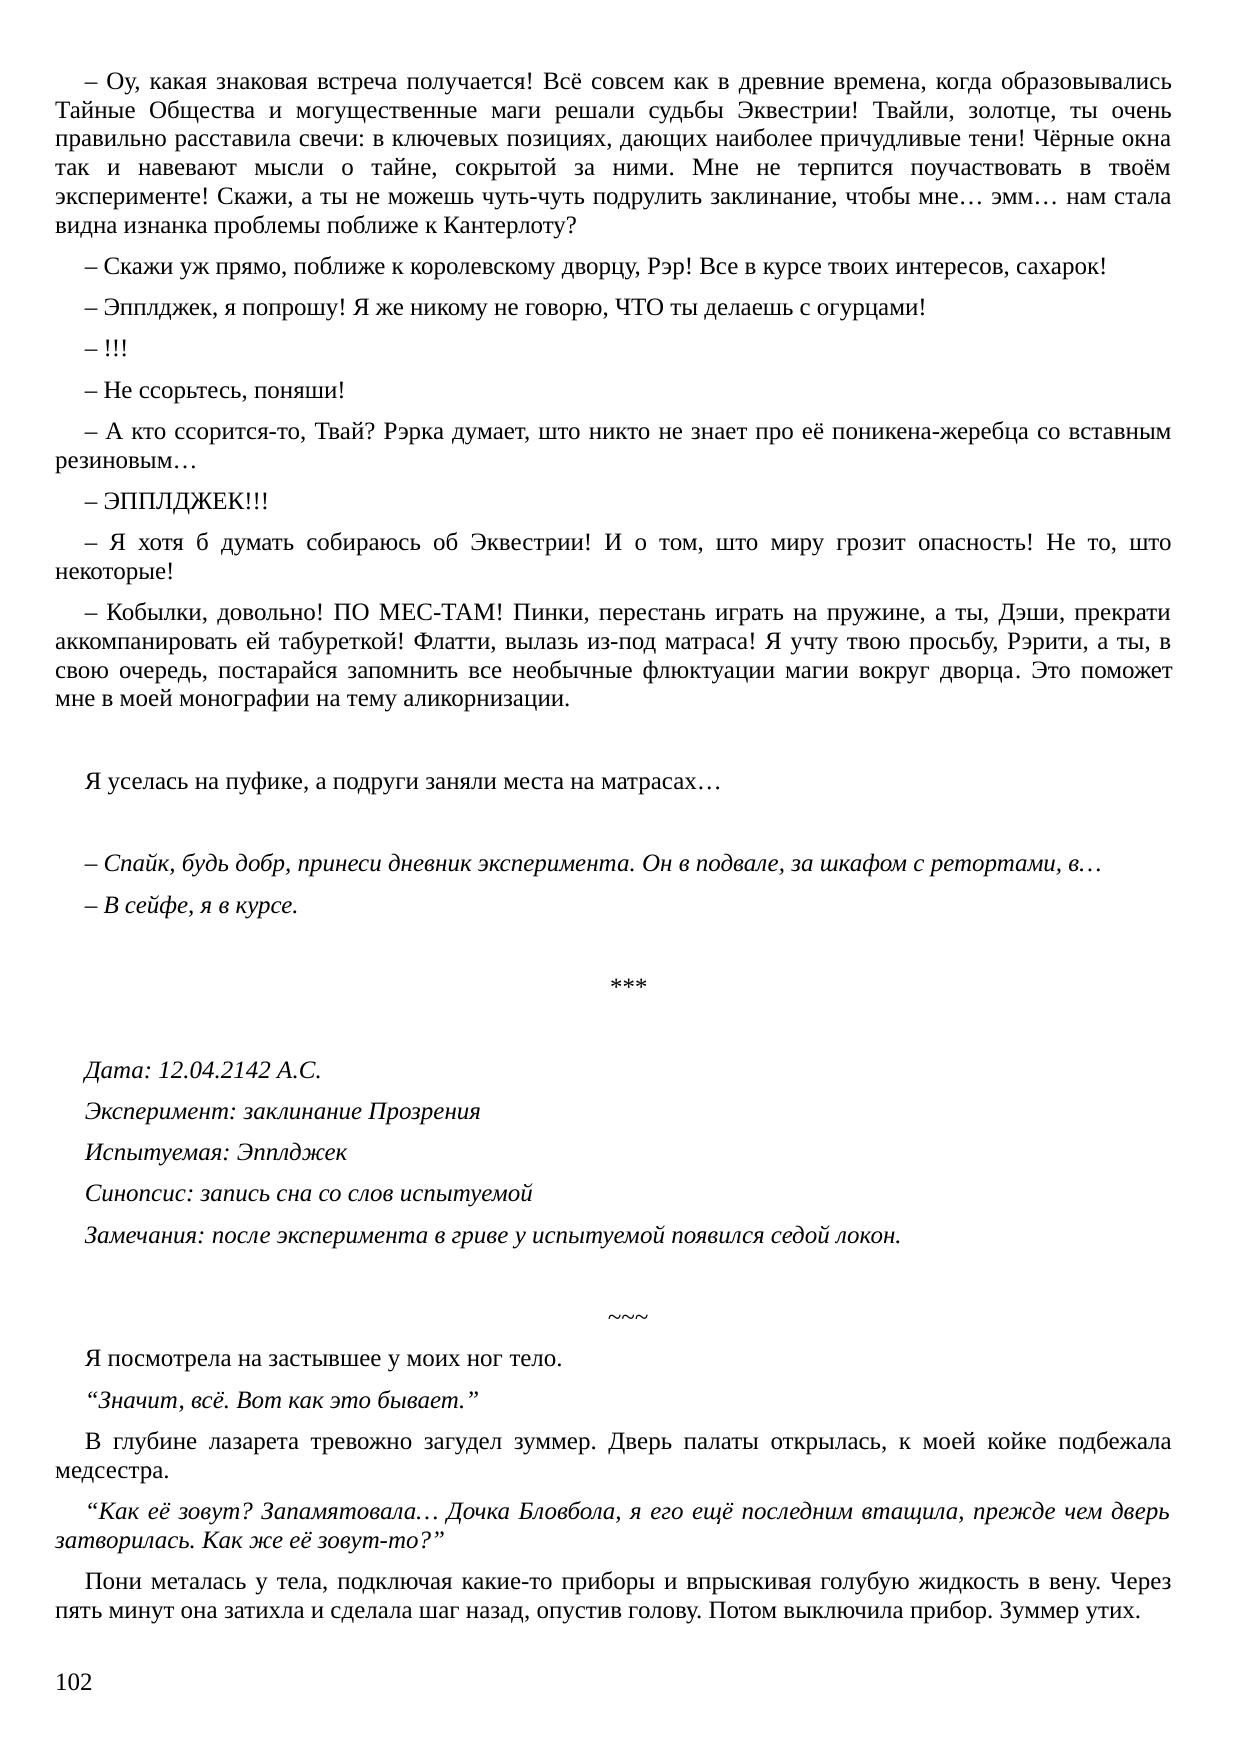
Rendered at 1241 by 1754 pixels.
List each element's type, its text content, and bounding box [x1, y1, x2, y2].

text Эксперимент: заклинание Прозрения [55, 1096, 1173, 1125]
text – Не ссорьтесь, поняши! [55, 375, 1173, 403]
text *** [55, 972, 1173, 1001]
text “Значит, всё. Вот как это бывает.” [55, 1385, 1173, 1413]
text Дата: 12.04.2142 А.C. [55, 1055, 1173, 1083]
text – Я хотя б думать собираюсь об Эквестрии! И о том, што миру грозит опасность! Не то, што некоторые! [55, 527, 1173, 585]
text – А кто ссорится-то, Твай? Рэрка думает, што никто не знает про её поникена-жеребца со вставным резиновым… [55, 416, 1173, 473]
text В глубине лазарета тревожно загудел зуммер. Дверь палаты открылась, к моей койке подбежала медсестра. [55, 1426, 1173, 1483]
text “Как её зовут? Запамятовала… Дочка Бловбола, я его ещё последним втащила, прежде чем дверь затворилась. Как же её зовут-то?” [55, 1496, 1173, 1553]
text – Спайк, будь добр, принеси дневник эксперимента. Он в подвале, за шкафом с ретортами, в… [55, 848, 1173, 877]
text Я посмотрела на застывшее у моих ног тело. [55, 1343, 1173, 1372]
text – Оу, какая знаковая встреча получается! Всё совсем как в древние времена, когда образовывались Тайные Общества и могущественные маги решали судьбы Эквестрии! Твайли, золотце, ты очень правильно расставила свечи: в ключевых позициях, дающих наиболее причудливые тени! Чёрные окна так и навевают мысли о тайне, сокрытой за ними. Мне не терпится поучаствовать в твоём эксперименте! Скажи, а ты не можешь чуть-чуть подрулить заклинание, чтобы мне… эмм… нам стала видна изнанка проблемы поближе к Кантерлоту? [55, 66, 1173, 238]
text Синопсис: запись сна со слов испытуемой [55, 1178, 1173, 1207]
text – В сейфе, я в курсе. [55, 890, 1173, 918]
text – Эпплджек, я попрошу! Я же никому не говорю, ЧТО ты делаешь с огурцами! [55, 292, 1173, 321]
text Испытуемая: Эпплджек [55, 1137, 1173, 1166]
text – Скажи уж прямо, поближе к королевскому дворцу, Рэр! Все в курсе твоих интересов, сахарок! [55, 251, 1173, 280]
text Замечания: после эксперимента в гриве у испытуемой появился седой локон. [55, 1220, 1173, 1248]
text Пони металась у тела, подключая какие-то приборы и впрыскивая голубую жидкость в вену. Через пять минут она затихла и сделала шаг назад, опустив голову. Потом выключила прибор. Зуммер утих. [55, 1566, 1173, 1623]
text ~~~ [55, 1302, 1173, 1331]
text Я уселась на пуфике, а подруги заняли места на матрасах… [55, 766, 1173, 795]
text – Кобылки, довольно! ПО МЕС-ТАМ! Пинки, перестань играть на пружине, а ты, Дэши, прекрати аккомпанировать ей табуреткой! Флатти, вылазь из-под матраса! Я учту твою просьбу, Рэрити, а ты, в свою очередь, постарайся запомнить все необычные флюктуации магии вокруг дворца. Это поможет мне в моей монографии на тему аликорнизации. [55, 597, 1173, 712]
text – !!! [55, 333, 1173, 362]
text – ЭППЛДЖЕК!!! [55, 486, 1173, 515]
